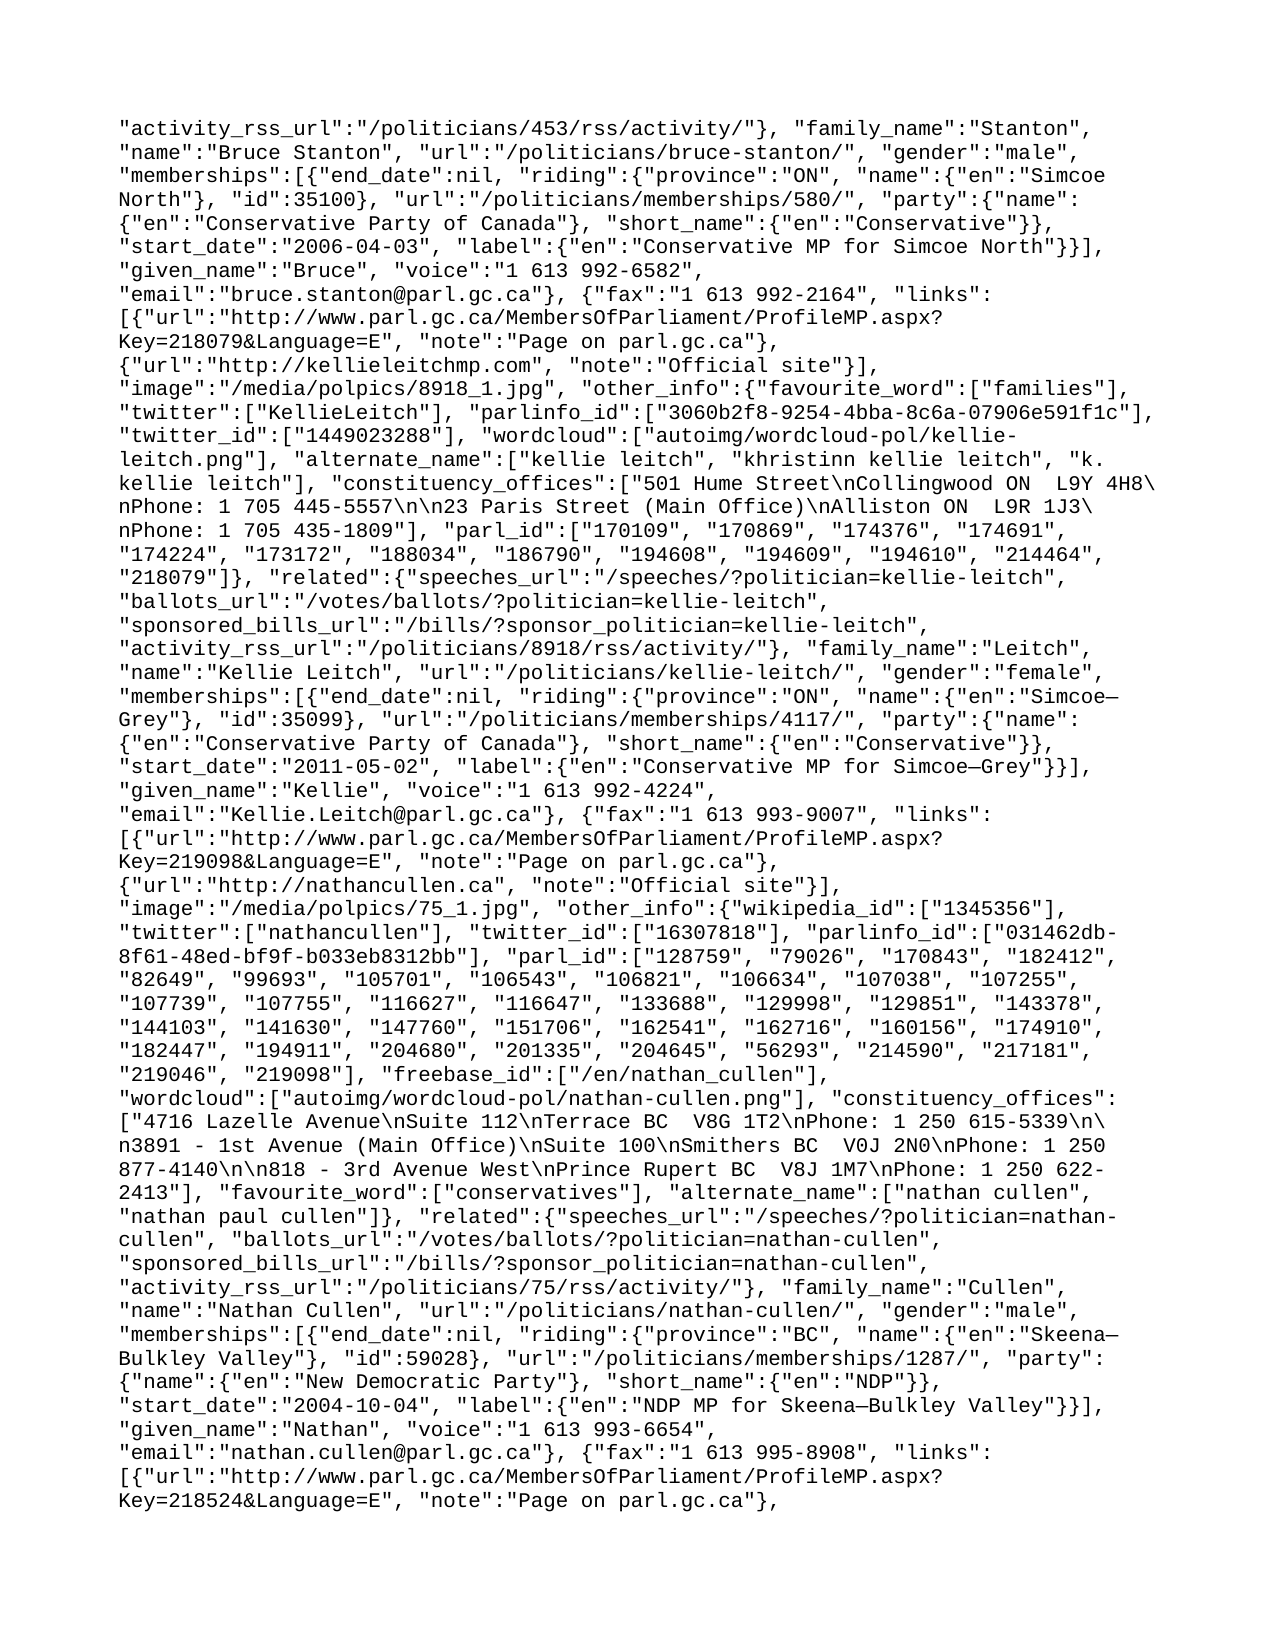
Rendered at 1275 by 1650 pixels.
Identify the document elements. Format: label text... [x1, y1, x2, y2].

text "activity_rss_url":"/politicians/453/rss/activity/"}, "family_name":"Stanton", "name":"Bruce Stanton", "url":"/politicians/bruce-stanton/", "gender":"male", "memberships":[{"end_date":nil, "riding":{"province":"ON", "name":{"en":"Simcoe North"}, "id":35100}, "url":"/politicians/memberships/580/", "party":{"name":{"en":"Conservative Party of Canada"}, "short_name":{"en":"Conservative"}}, "start_date":"2006-04-03", "label":{"en":"Conservative MP for Simcoe North"}}], "given_name":"Bruce", "voice":"1 613 992-6582", "email":"bruce.stanton@parl.gc.ca"}, {"fax":"1 613 992-2164", "links":[{"url":"http://www.parl.gc.ca/MembersOfParliament/ProfileMP.aspx?Key=218079&Language=E", "note":"Page on parl.gc.ca"}, {"url":"http://kellieleitchmp.com", "note":"Official site"}], "image":"/media/polpics/8918_1.jpg", "other_info":{"favourite_word":["families"], "twitter":["KellieLeitch"], "parlinfo_id":["3060b2f8-9254-4bba-8c6a-07906e591f1c"], "twitter_id":["1449023288"], "wordcloud":["autoimg/wordcloud-pol/kellie-leitch.png"], "alternate_name":["kellie leitch", "khristinn kellie leitch", "k. kellie leitch"], "constituency_offices":["501 Hume Street\nCollingwood ON L9Y 4H8\nPhone: 1 705 445-5557\n\n23 Paris Street (Main Office)\nAlliston ON L9R 1J3\nPhone: 1 705 435-1809"], "parl_id":["170109", "170869", "174376", "174691", "174224", "173172", "188034", "186790", "194608", "194609", "194610", "214464", "218079"]}, "related":{"speeches_url":"/speeches/?politician=kellie-leitch", "ballots_url":"/votes/ballots/?politician=kellie-leitch", "sponsored_bills_url":"/bills/?sponsor_politician=kellie-leitch", "activity_rss_url":"/politicians/8918/rss/activity/"}, "family_name":"Leitch", "name":"Kellie Leitch", "url":"/politicians/kellie-leitch/", "gender":"female", "memberships":[{"end_date":nil, "riding":{"province":"ON", "name":{"en":"Simcoe—Grey"}, "id":35099}, "url":"/politicians/memberships/4117/", "party":{"name":{"en":"Conservative Party of Canada"}, "short_name":{"en":"Conservative"}}, "start_date":"2011-05-02", "label":{"en":"Conservative MP for Simcoe—Grey"}}], "given_name":"Kellie", "voice":"1 613 992-4224", "email":"Kellie.Leitch@parl.gc.ca"}, {"fax":"1 613 993-9007", "links":[{"url":"http://www.parl.gc.ca/MembersOfParliament/ProfileMP.aspx?Key=219098&Language=E", "note":"Page on parl.gc.ca"}, {"url":"http://nathancullen.ca", "note":"Official site"}], "image":"/media/polpics/75_1.jpg", "other_info":{"wikipedia_id":["1345356"], "twitter":["nathancullen"], "twitter_id":["16307818"], "parlinfo_id":["031462db-8f61-48ed-bf9f-b033eb8312bb"], "parl_id":["128759", "79026", "170843", "182412", "82649", "99693", "105701", "106543", "106821", "106634", "107038", "107255", "107739", "107755", "116627", "116647", "133688", "129998", "129851", "143378", "144103", "141630", "147760", "151706", "162541", "162716", "160156", "174910", "182447", "194911", "204680", "201335", "204645", "56293", "214590", "217181", "219046", "219098"], "freebase_id":["/en/nathan_cullen"], "wordcloud":["autoimg/wordcloud-pol/nathan-cullen.png"], "constituency_offices":["4716 Lazelle Avenue\nSuite 112\nTerrace BC V8G 1T2\nPhone: 1 250 615-5339\n\n3891 - 1st Avenue (Main Office)\nSuite 100\nSmithers BC V0J 2N0\nPhone: 1 250 877-4140\n\n818 - 3rd Avenue West\nPrince Rupert BC V8J 1M7\nPhone: 1 250 622-2413"], "favourite_word":["conservatives"], "alternate_name":["nathan cullen", "nathan paul cullen"]}, "related":{"speeches_url":"/speeches/?politician=nathan-cullen", "ballots_url":"/votes/ballots/?politician=nathan-cullen", "sponsored_bills_url":"/bills/?sponsor_politician=nathan-cullen", "activity_rss_url":"/politicians/75/rss/activity/"}, "family_name":"Cullen", "name":"Nathan Cullen", "url":"/politicians/nathan-cullen/", "gender":"male", "memberships":[{"end_date":nil, "riding":{"province":"BC", "name":{"en":"Skeena—Bulkley Valley"}, "id":59028}, "url":"/politicians/memberships/1287/", "party":{"name":{"en":"New Democratic Party"}, "short_name":{"en":"NDP"}}, "start_date":"2004-10-04", "label":{"en":"NDP MP for Skeena—Bulkley Valley"}}], "given_name":"Nathan", "voice":"1 613 993-6654", "email":"nathan.cullen@parl.gc.ca"}, {"fax":"1 613 995-8908", "links":[{"url":"http://www.parl.gc.ca/MembersOfParliament/ProfileMP.aspx?Key=218524&Language=E", "note":"Page on parl.gc.ca"}, [118, 118, 1157, 1513]
